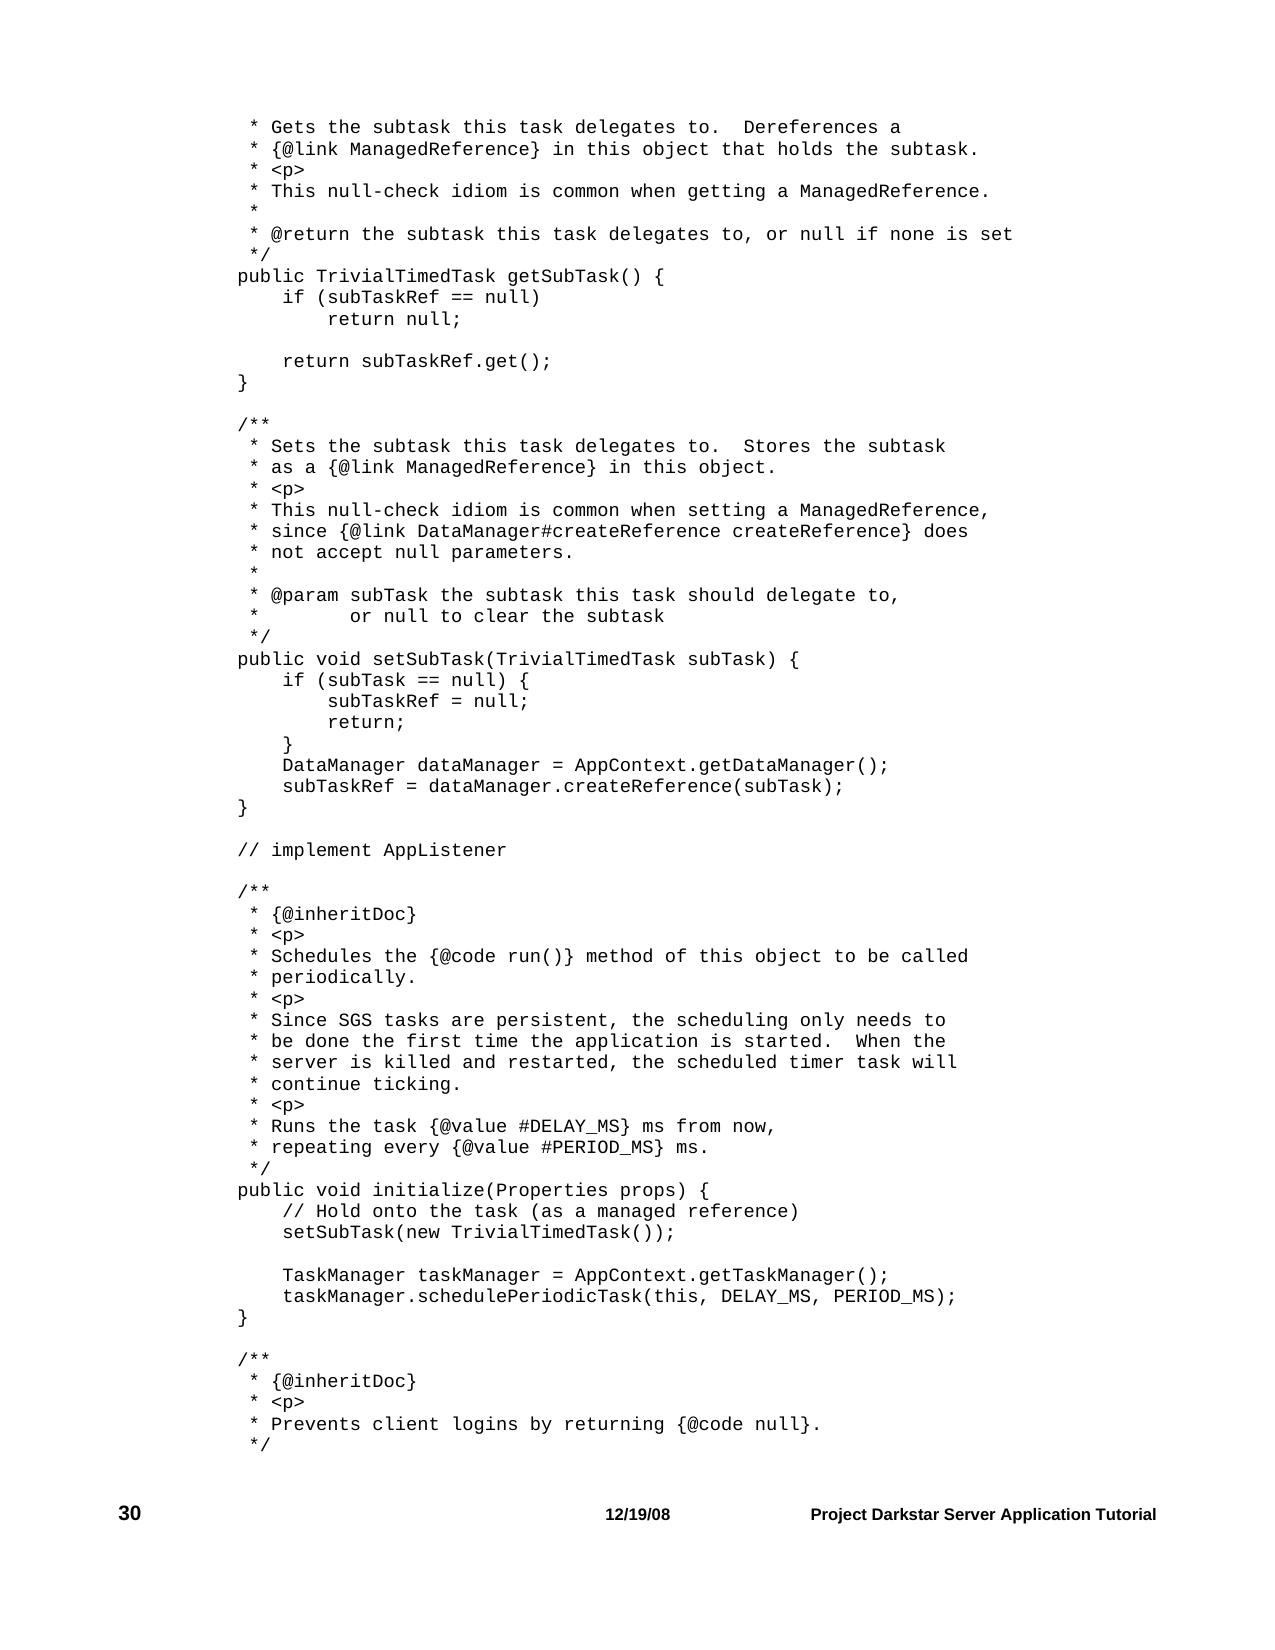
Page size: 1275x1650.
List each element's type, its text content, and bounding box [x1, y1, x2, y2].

text return null; [192, 309, 1098, 331]
text * Prevents client logins by returning {@code null}. [192, 1414, 1098, 1436]
text /** [192, 1351, 1098, 1372]
text // implement AppListener [192, 841, 1098, 862]
text return; [192, 713, 1098, 734]
text * @return the subtask this task delegates to, or null if none is set [192, 224, 1098, 246]
text * <p> [192, 1393, 1098, 1414]
text public void initialize(Properties props) { [192, 1181, 1098, 1202]
text // Hold onto the task (as a managed reference) [192, 1202, 1098, 1223]
text TaskManager taskManager = AppContext.getTaskManager(); [192, 1266, 1098, 1287]
text * Schedules the {@code run()} method of this object to be called [192, 947, 1098, 968]
text * <p> [192, 1096, 1098, 1117]
text if (subTask == null) { [192, 671, 1098, 692]
text * continue ticking. [192, 1074, 1098, 1096]
text /** [192, 883, 1098, 904]
text * <p> [192, 479, 1098, 501]
text * or null to clear the subtask [192, 607, 1098, 628]
text * periodically. [192, 968, 1098, 989]
text public void setSubTask(TrivialTimedTask subTask) { [192, 649, 1098, 671]
text DataManager dataManager = AppContext.getDataManager(); [192, 756, 1098, 777]
text * {@inheritDoc} [192, 904, 1098, 926]
text } [192, 1308, 1098, 1329]
text * Runs the task {@value #DELAY_MS} ms from now, [192, 1117, 1098, 1138]
text * server is killed and restarted, the scheduled timer task will [192, 1053, 1098, 1074]
text * <p> [192, 161, 1098, 182]
text * {@inheritDoc} [192, 1372, 1098, 1393]
text * This null-check idiom is common when setting a ManagedReference, [192, 501, 1098, 522]
text */ [192, 1436, 1098, 1457]
text */ [192, 628, 1098, 649]
text subTaskRef = null; [192, 692, 1098, 713]
text * since {@link DataManager#createReference createReference} does [192, 522, 1098, 543]
text * [192, 203, 1098, 224]
text } [192, 798, 1098, 819]
text taskManager.schedulePeriodicTask(this, DELAY_MS, PERIOD_MS); [192, 1287, 1098, 1308]
text * as a {@link ManagedReference} in this object. [192, 458, 1098, 479]
text * <p> [192, 989, 1098, 1011]
text * {@link ManagedReference} in this object that holds the subtask. [192, 139, 1098, 161]
text */ [192, 246, 1098, 267]
text setSubTask(new TrivialTimedTask()); [192, 1223, 1098, 1244]
text if (subTaskRef == null) [192, 288, 1098, 309]
text * be done the first time the application is started. When the [192, 1032, 1098, 1053]
text return subTaskRef.get(); [192, 352, 1098, 373]
text * [192, 564, 1098, 586]
text * Sets the subtask this task delegates to. Stores the subtask [192, 437, 1098, 458]
text subTaskRef = dataManager.createReference(subTask); [192, 777, 1098, 798]
text * This null-check idiom is common when getting a ManagedReference. [192, 182, 1098, 203]
text } [192, 734, 1098, 756]
text * Since SGS tasks are persistent, the scheduling only needs to [192, 1011, 1098, 1032]
text * repeating every {@value #PERIOD_MS} ms. [192, 1138, 1098, 1159]
text /** [192, 416, 1098, 437]
text * not accept null parameters. [192, 543, 1098, 564]
text * <p> [192, 926, 1098, 947]
text * @param subTask the subtask this task should delegate to, [192, 586, 1098, 607]
text */ [192, 1159, 1098, 1181]
text public TrivialTimedTask getSubTask() { [192, 267, 1098, 288]
text * Gets the subtask this task delegates to. Dereferences a [192, 118, 1098, 139]
text } [192, 373, 1098, 394]
